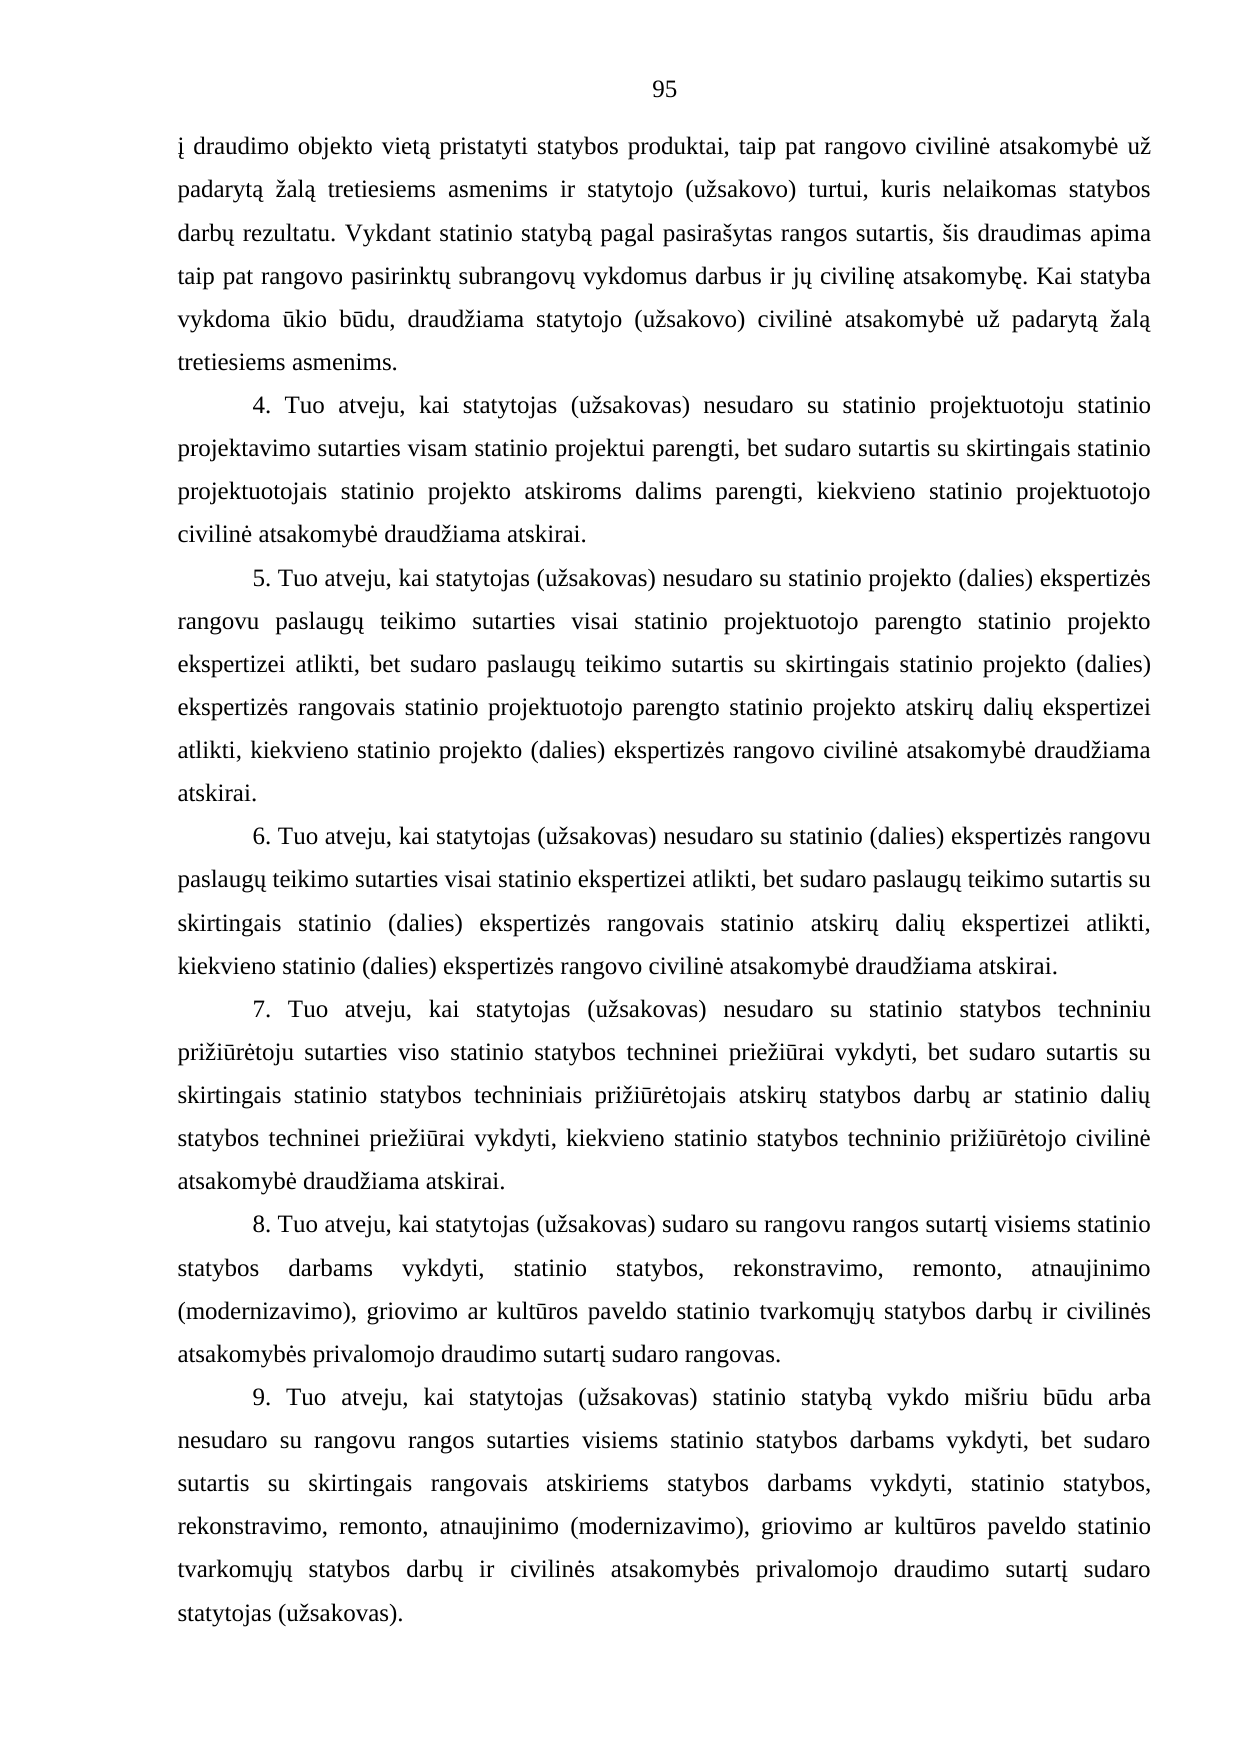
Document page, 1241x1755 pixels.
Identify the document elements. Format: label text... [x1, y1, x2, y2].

text 8. Tuo atveju, kai statytojas (užsakovas) sudaro su rangovu rangos sutartį visiems statinio statybos darbams vykdyti, statinio statybos, rekonstravimo, remonto, atnaujinimo (modernizavimo), griovimo ar kultūros paveldo statinio tvarkomųjų statybos darbų ir civilinės atsakomybės privalomojo draudimo sutartį sudaro rangovas. [177, 1209, 1152, 1368]
text 5. Tuo atveju, kai statytojas (užsakovas) nesudaro su statinio projekto (dalies) ekspertizės rangovu paslaugų teikimo sutarties visai statinio projektuotojo parengto statinio projekto ekspertizei atlikti, bet sudaro paslaugų teikimo sutartis su skirtingais statinio projekto (dalies) ekspertizės rangovais statinio projektuotojo parengto statinio projekto atskirų dalių ekspertizei atlikti, kiekvieno statinio projekto (dalies) ekspertizės rangovo civilinė atsakomybė draudžiama atskirai. [177, 563, 1152, 807]
text 7. Tuo atveju, kai statytojas (užsakovas) nesudaro su statinio statybos techniniu prižiūrėtoju sutarties viso statinio statybos techninei priežiūrai vykdyti, bet sudaro sutartis su skirtingais statinio statybos techniniais prižiūrėtojais atskirų statybos darbų ar statinio dalių statybos techninei priežiūrai vykdyti, kiekvieno statinio statybos techninio prižiūrėtojo civilinė atsakomybė draudžiama atskirai. [177, 994, 1152, 1195]
text 9. Tuo atveju, kai statytojas (užsakovas) statinio statybą vykdo mišriu būdu arba nesudaro su rangovu rangos sutarties visiems statinio statybos darbams vykdyti, bet sudaro sutartis su skirtingais rangovais atskiriems statybos darbams vykdyti, statinio statybos, rekonstravimo, remonto, atnaujinimo (modernizavimo), griovimo ar kultūros paveldo statinio tvarkomųjų statybos darbų ir civilinės atsakomybės privalomojo draudimo sutartį sudaro statytojas (užsakovas). [177, 1382, 1152, 1626]
text 6. Tuo atveju, kai statytojas (užsakovas) nesudaro su statinio (dalies) ekspertizės rangovu paslaugų teikimo sutarties visai statinio ekspertizei atlikti, bet sudaro paslaugų teikimo sutartis su skirtingais statinio (dalies) ekspertizės rangovais statinio atskirų dalių ekspertizei atlikti, kiekvieno statinio (dalies) ekspertizės rangovo civilinė atsakomybė draudžiama atskirai. [177, 821, 1152, 979]
text 4. Tuo atveju, kai statytojas (užsakovas) nesudaro su statinio projektuotoju statinio projektavimo sutarties visam statinio projektui parengti, bet sudaro sutartis su skirtingais statinio projektuotojais statinio projekto atskiroms dalims parengti, kiekvieno statinio projektuotojo civilinė atsakomybė draudžiama atskirai. [177, 390, 1152, 548]
text į draudimo objekto vietą pristatyti statybos produktai, taip pat rangovo civilinė atsakomybė už padarytą žalą tretiesiems asmenims ir statytojo (užsakovo) turtui, kuris nelaikomas statybos darbų rezultatu. Vykdant statinio statybą pagal pasirašytas rangos sutartis, šis draudimas apima taip pat rangovo pasirinktų subrangovų vykdomus darbus ir jų civilinę atsakomybę. Kai statyba vykdoma ūkio būdu, draudžiama statytojo (užsakovo) civilinė atsakomybė už padarytą žalą tretiesiems asmenims. [177, 131, 1152, 376]
